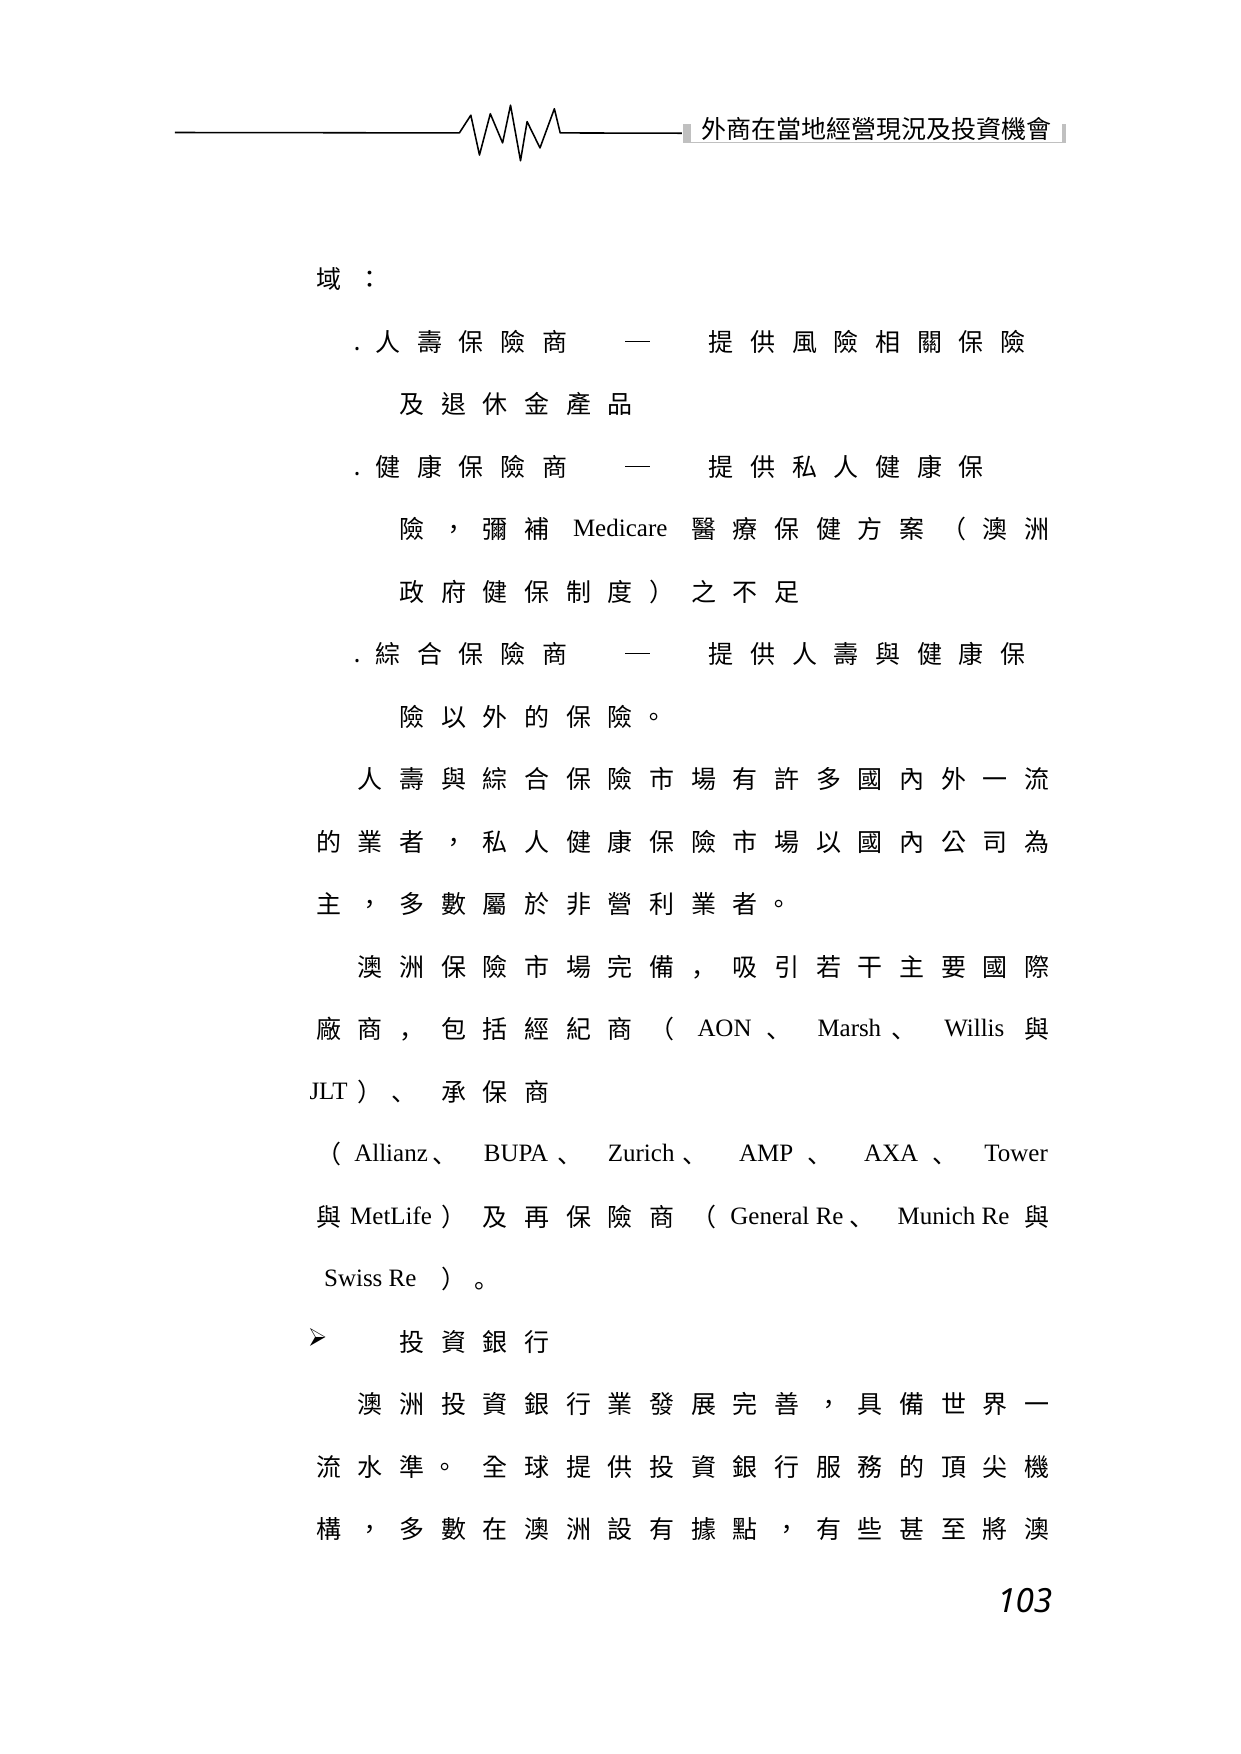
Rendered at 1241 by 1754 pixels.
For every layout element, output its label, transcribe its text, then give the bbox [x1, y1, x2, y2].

text 澳洲投資銀行業發展完善，具備世界一流水準。全球提供投資銀行服務的頂尖機構，多數在澳洲設有據點，有些甚至將澳 [281, 1361, 1058, 1549]
text 域： [281, 236, 1058, 299]
text ․ 健康保險商 ─ 提供私人健康保險，彌補Medicare醫療保健方案（澳洲政府健保制度）之不足 [330, 424, 1058, 611]
text 人壽與綜合保險市場有許多國內外一流的業者，私人健康保險市場以國內公司為主，多數屬於非營利業者。 [281, 736, 1058, 924]
text ․ 綜合保險商 ─ 提供人壽與健康保險以外的保險。 [330, 611, 1058, 736]
list 投資銀行 [301, 1299, 1058, 1361]
text 澳洲保險市場完備，吸引若干主要國際廠商，包括經紀商（AON、Marsh、Willis與JLT）、承保商（Allianz、BUPA、Zurich、AMP、AXA、Tower與MetLife）及再保險商（General Re、Munich Re與Swiss Re）。 [281, 924, 1058, 1299]
text ․ 人壽保險商 ─ 提供風險相關保險及退休金產品 [330, 299, 1058, 424]
